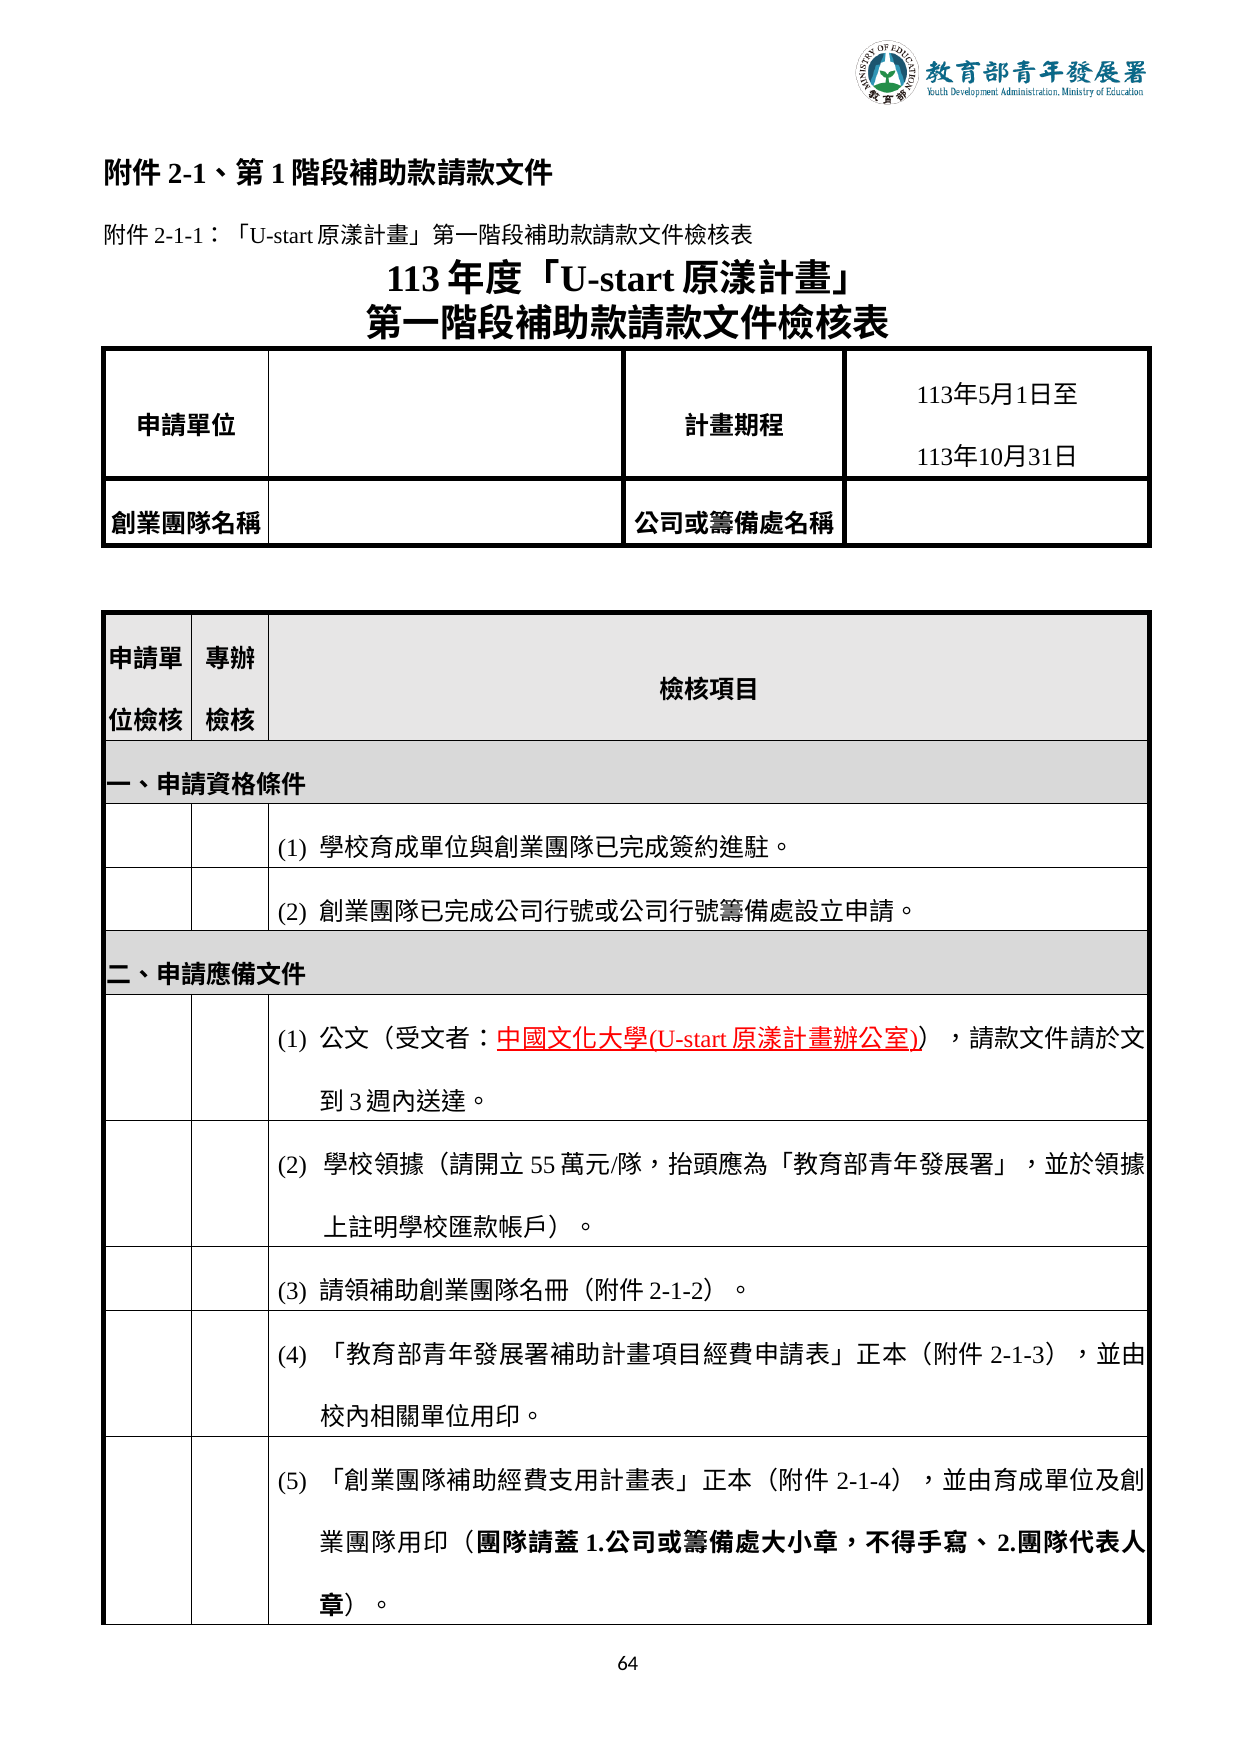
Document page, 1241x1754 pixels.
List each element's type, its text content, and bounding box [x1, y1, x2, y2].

table_cell [192, 1311, 268, 1436]
table_cell [192, 868, 268, 930]
table_cell [106, 1121, 191, 1246]
table_cell [106, 804, 191, 867]
table_cell 創業團隊已完成公司行號或公司行號籌備處設立申請。 [269, 868, 1147, 930]
table_cell [106, 1437, 191, 1624]
table_header [269, 351, 621, 476]
table_cell [106, 868, 191, 930]
table_cell 公司或籌備處名稱 [626, 481, 842, 543]
table_cell [106, 995, 191, 1120]
table_cell [192, 804, 268, 867]
table_header 檢核項目 [269, 615, 1147, 740]
table_cell [269, 481, 621, 543]
table_header 專辦 檢核 [192, 615, 268, 740]
table_cell 二、申請應備文件 [106, 931, 1147, 994]
table_header 113年5月1日至 113年10月31日 [847, 351, 1147, 476]
text 第一階段補助款請款文件檢核表 [103, 300, 1152, 346]
table_cell [192, 1247, 268, 1309]
table_cell [192, 995, 268, 1120]
table_header 計畫期程 [626, 351, 842, 476]
table_cell 「教育部青年發展署補助計畫項目經費申請表」正本（附件2-1-3），並由校內相關單位用印。 [269, 1311, 1147, 1436]
table_cell 公文（受文者：中國文化大學(U-start原漾計畫辦公室)），請款文件請於文到3週內送達。 [269, 995, 1147, 1120]
table_cell [192, 1121, 268, 1246]
table_cell 創業團隊名稱 [106, 481, 268, 543]
table_cell 學校領據（請開立55萬元/隊，抬頭應為「教育部青年發展署」，並於領據上註明學校匯款帳戶）。 [269, 1121, 1147, 1246]
text 113年度「U-start原漾計畫」 [103, 254, 1152, 300]
table_cell [106, 1247, 191, 1309]
table_cell 請領補助創業團隊名冊（附件2-1-2）。 [269, 1247, 1147, 1309]
table_cell 「創業團隊補助經費支用計畫表」正本（附件2-1-4），並由育成單位及創業團隊用印（團隊請蓋1.公司或籌備處大小章，不得手寫、2.團隊代表人章）。 [269, 1437, 1147, 1624]
text 附件2-1-1：「U-start原漾計畫」第一階段補助款請款文件檢核表 [103, 192, 1152, 254]
table_cell [106, 1311, 191, 1436]
table_header 申請單位 [106, 351, 268, 476]
table_header 申請單 位檢核 [106, 615, 191, 740]
table_cell 學校育成單位與創業團隊已完成簽約進駐。 [269, 804, 1147, 867]
table_cell [192, 1437, 268, 1624]
table_cell [847, 481, 1147, 543]
table_cell 一、申請資格條件 [106, 741, 1147, 803]
text 附件2-1、第1階段補助款請款文件 [103, 129, 1152, 192]
